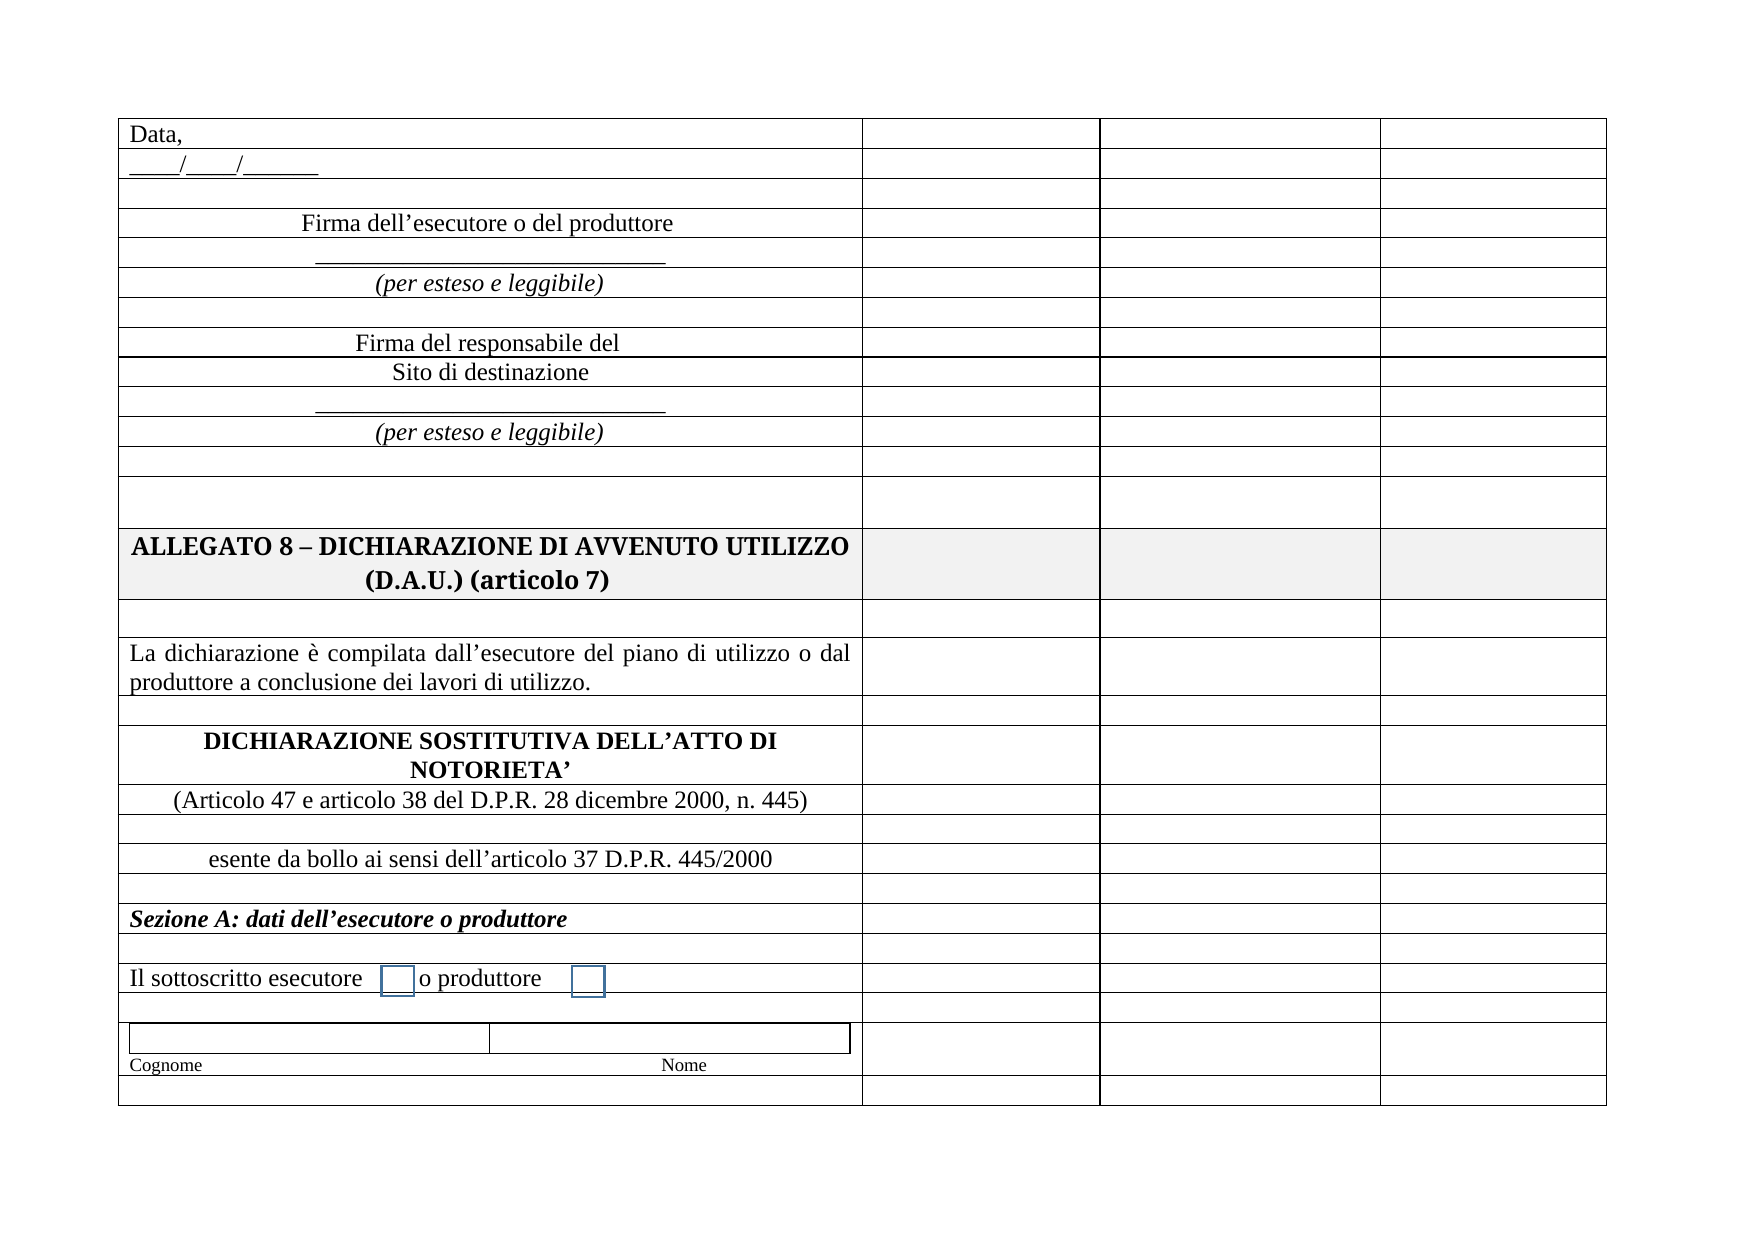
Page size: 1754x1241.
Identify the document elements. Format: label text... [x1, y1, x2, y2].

table_cell [863, 328, 1099, 356]
table_cell [119, 477, 862, 528]
table_cell [1381, 600, 1606, 637]
table_cell [863, 447, 1099, 476]
table_cell [863, 1076, 1099, 1105]
table_cell [863, 417, 1099, 446]
table_cell [1101, 815, 1380, 843]
table_cell esente da bollo ai sensi dell’articolo 37 D.P.R. 445/2000 [119, 844, 862, 873]
table_cell [1381, 119, 1606, 148]
table_cell [863, 298, 1099, 327]
table_cell [1101, 268, 1380, 297]
table_cell [1381, 638, 1606, 695]
table_cell [1101, 638, 1380, 695]
table_cell [1381, 358, 1606, 386]
table_cell [1381, 874, 1606, 903]
table_cell Firma del responsabile del [119, 328, 862, 356]
table_cell [863, 874, 1099, 903]
table_cell [863, 358, 1099, 386]
table_cell [119, 696, 862, 725]
table_cell [1101, 179, 1380, 207]
table_cell [1381, 1076, 1606, 1105]
table_cell [863, 387, 1099, 416]
table_cell [1101, 328, 1380, 356]
table_cell DICHIARAZIONE SOSTITUTIVA DELL’ATTO DI NOTORIETA’ [119, 726, 862, 784]
table_cell [1101, 874, 1380, 903]
table_cell La dichiarazione è compilata dall’esecutore del piano di utilizzo o dal produttore a conclusione dei lavori di utilizzo. [119, 638, 862, 695]
table_cell [1381, 785, 1606, 813]
table_cell [863, 964, 1099, 992]
table_cell [119, 600, 862, 637]
table_cell [1381, 447, 1606, 476]
table_cell [863, 268, 1099, 297]
table_cell Data, [119, 119, 862, 148]
table_cell [863, 119, 1099, 148]
table_cell [1101, 298, 1380, 327]
table_cell [1101, 119, 1380, 148]
table_cell [1381, 844, 1606, 873]
table_cell Firma dell’esecutore o del produttore [119, 209, 862, 237]
table_cell [119, 1076, 862, 1105]
table_cell [1381, 387, 1606, 416]
table_cell Cognome Nome [119, 1023, 862, 1075]
table_cell [863, 696, 1099, 725]
table_cell [119, 934, 862, 962]
table_cell [863, 815, 1099, 843]
table_cell [1381, 815, 1606, 843]
table_cell [1101, 600, 1380, 637]
table_cell (per esteso e leggibile) [119, 417, 862, 446]
table_cell [1101, 238, 1380, 267]
table_cell [1101, 387, 1380, 416]
table_cell [1381, 726, 1606, 784]
table_cell (Articolo 47 e articolo 38 del D.P.R. 28 dicembre 2000, n. 445) [119, 785, 862, 813]
table_cell [1381, 209, 1606, 237]
table_cell [1101, 844, 1380, 873]
table_header [130, 1024, 489, 1053]
table_cell Sito di destinazione [119, 358, 862, 386]
table_cell [1101, 696, 1380, 725]
table_cell [1381, 1023, 1606, 1075]
table_cell ____________________________ [119, 387, 862, 416]
table_cell [863, 1023, 1099, 1075]
table_cell [1381, 179, 1606, 207]
table_cell [1381, 993, 1606, 1022]
table_cell [1101, 358, 1380, 386]
table_cell [863, 149, 1099, 178]
table_cell [1381, 696, 1606, 725]
table_cell [1101, 417, 1380, 446]
table_cell [1381, 417, 1606, 446]
table_cell ALLEGATO 8 – DICHIARAZIONE DI AVVENUTO UTILIZZO (D.A.U.) (articolo 7) [119, 529, 862, 599]
table_cell [119, 447, 862, 476]
table_cell [1101, 785, 1380, 813]
table_cell [863, 638, 1099, 695]
table_cell Sezione A: dati dell’esecutore o produttore [119, 904, 862, 933]
table_cell [1101, 149, 1380, 178]
table_cell [863, 209, 1099, 237]
table_cell [1381, 238, 1606, 267]
table_cell [863, 726, 1099, 784]
table_cell [1101, 964, 1380, 992]
table_cell [119, 874, 862, 903]
table_cell Il sottoscritto esecutore o produttore [119, 964, 862, 992]
table_cell [119, 815, 862, 843]
table_cell [863, 529, 1099, 599]
table_cell [1381, 298, 1606, 327]
table_cell [1101, 209, 1380, 237]
table_cell [1101, 993, 1380, 1022]
table_cell [119, 993, 862, 1022]
table_cell [119, 298, 862, 327]
table_cell [1101, 447, 1380, 476]
table_cell [1381, 149, 1606, 178]
table_cell [1101, 529, 1380, 599]
table_cell [1101, 904, 1380, 933]
table_cell [1381, 964, 1606, 992]
table_cell [1381, 477, 1606, 528]
table_cell [863, 477, 1099, 528]
table_cell [1381, 268, 1606, 297]
table_cell ____/____/______ [119, 149, 862, 178]
table_cell [863, 785, 1099, 813]
table_cell [1381, 529, 1606, 599]
table_cell [1101, 1076, 1380, 1105]
table_cell [863, 600, 1099, 637]
table_cell (per esteso e leggibile) [119, 268, 862, 297]
table_cell [863, 934, 1099, 962]
table_cell [1101, 934, 1380, 962]
table_cell [1381, 328, 1606, 356]
table_cell [863, 238, 1099, 267]
table_cell [1381, 904, 1606, 933]
table_cell ____________________________ [119, 238, 862, 267]
table_header [490, 1024, 849, 1053]
table_cell [863, 844, 1099, 873]
table_cell [1101, 726, 1380, 784]
table_cell [863, 993, 1099, 1022]
table_cell [1101, 477, 1380, 528]
table_cell [1381, 934, 1606, 962]
table_cell [1101, 1023, 1380, 1075]
table_cell [119, 179, 862, 207]
table_cell [863, 904, 1099, 933]
table_cell [863, 179, 1099, 207]
